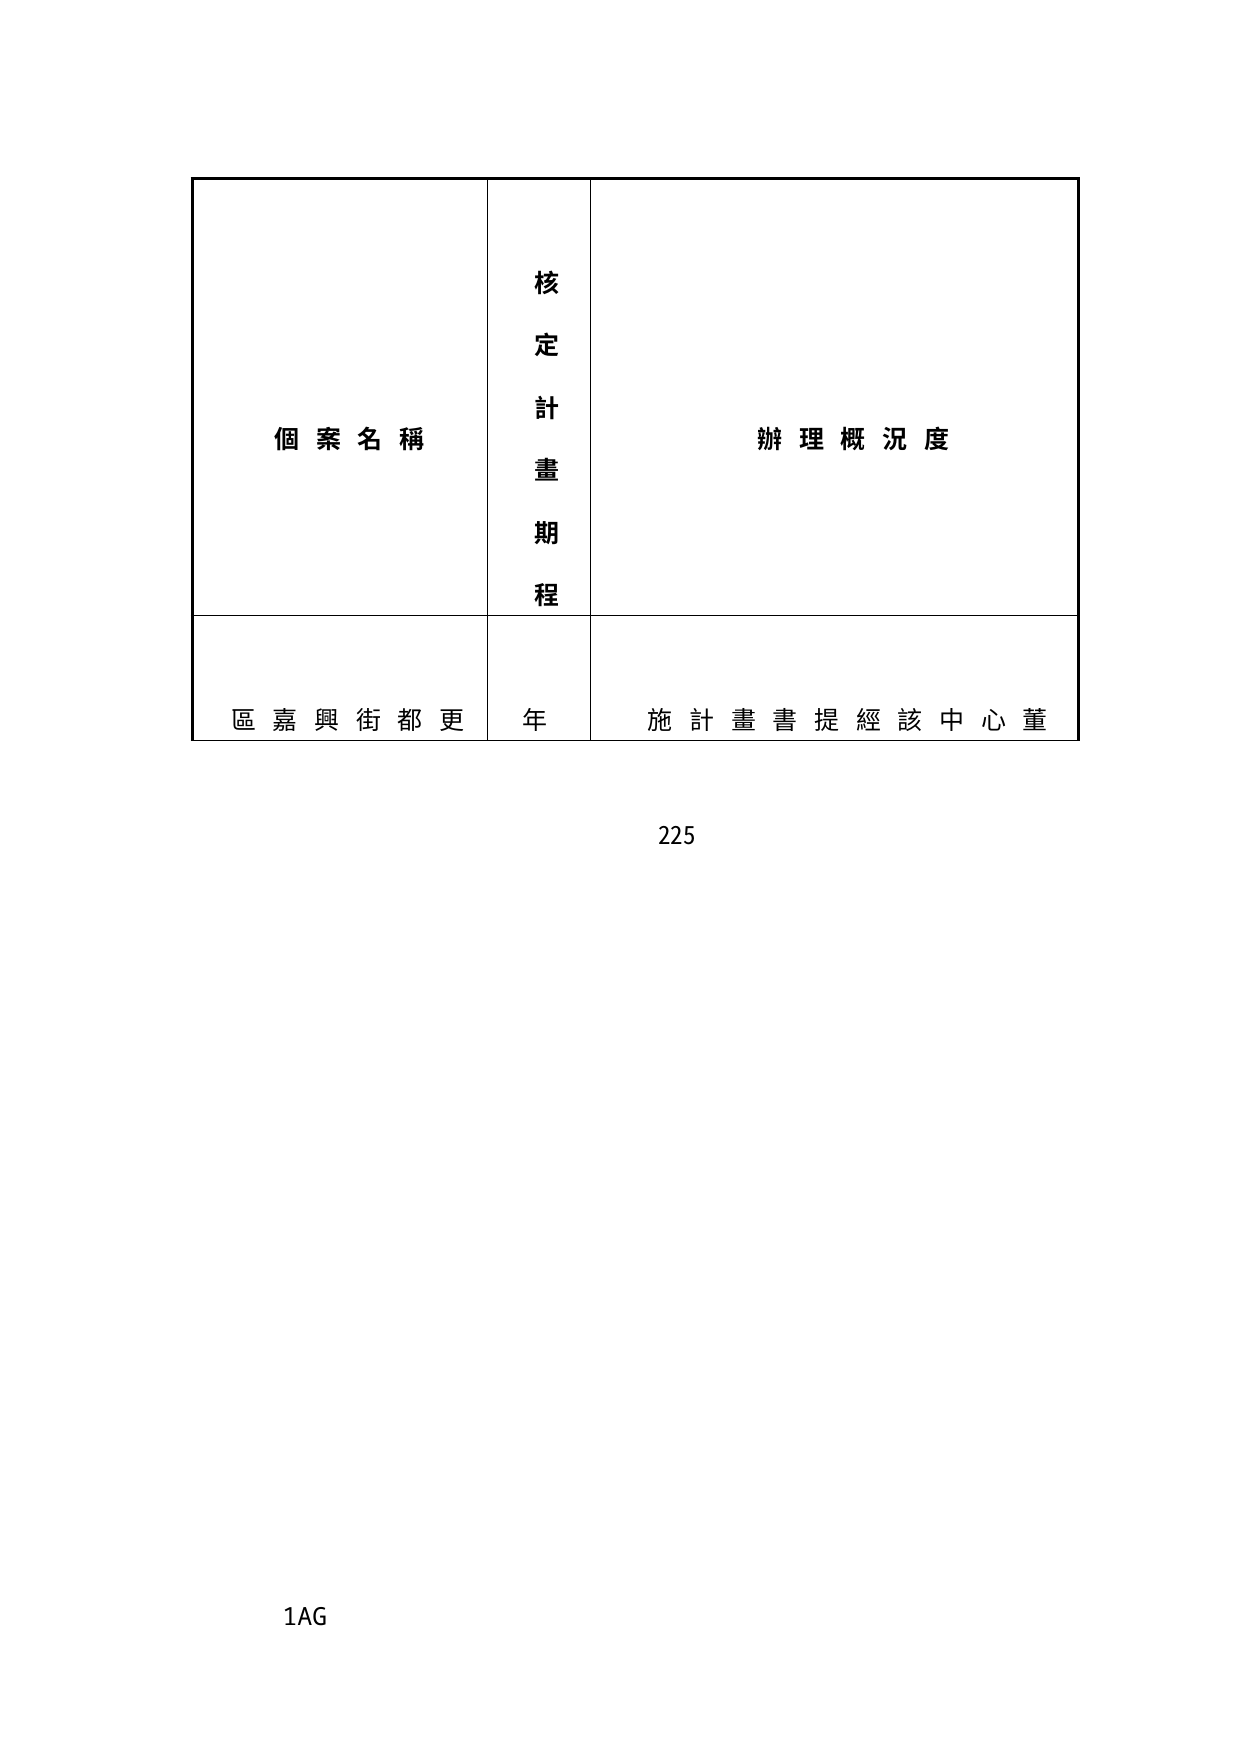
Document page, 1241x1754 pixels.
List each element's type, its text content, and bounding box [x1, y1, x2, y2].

table_cell 年 [488, 616, 590, 740]
table_header 核定計畫期程 [488, 180, 590, 615]
table_cell 施計畫書提經該中心董 [591, 616, 1077, 740]
table_cell 區嘉興街都更 [194, 616, 487, 740]
table_header 個案名稱 [194, 180, 487, 615]
table_header 辦理概況度 [591, 180, 1077, 615]
